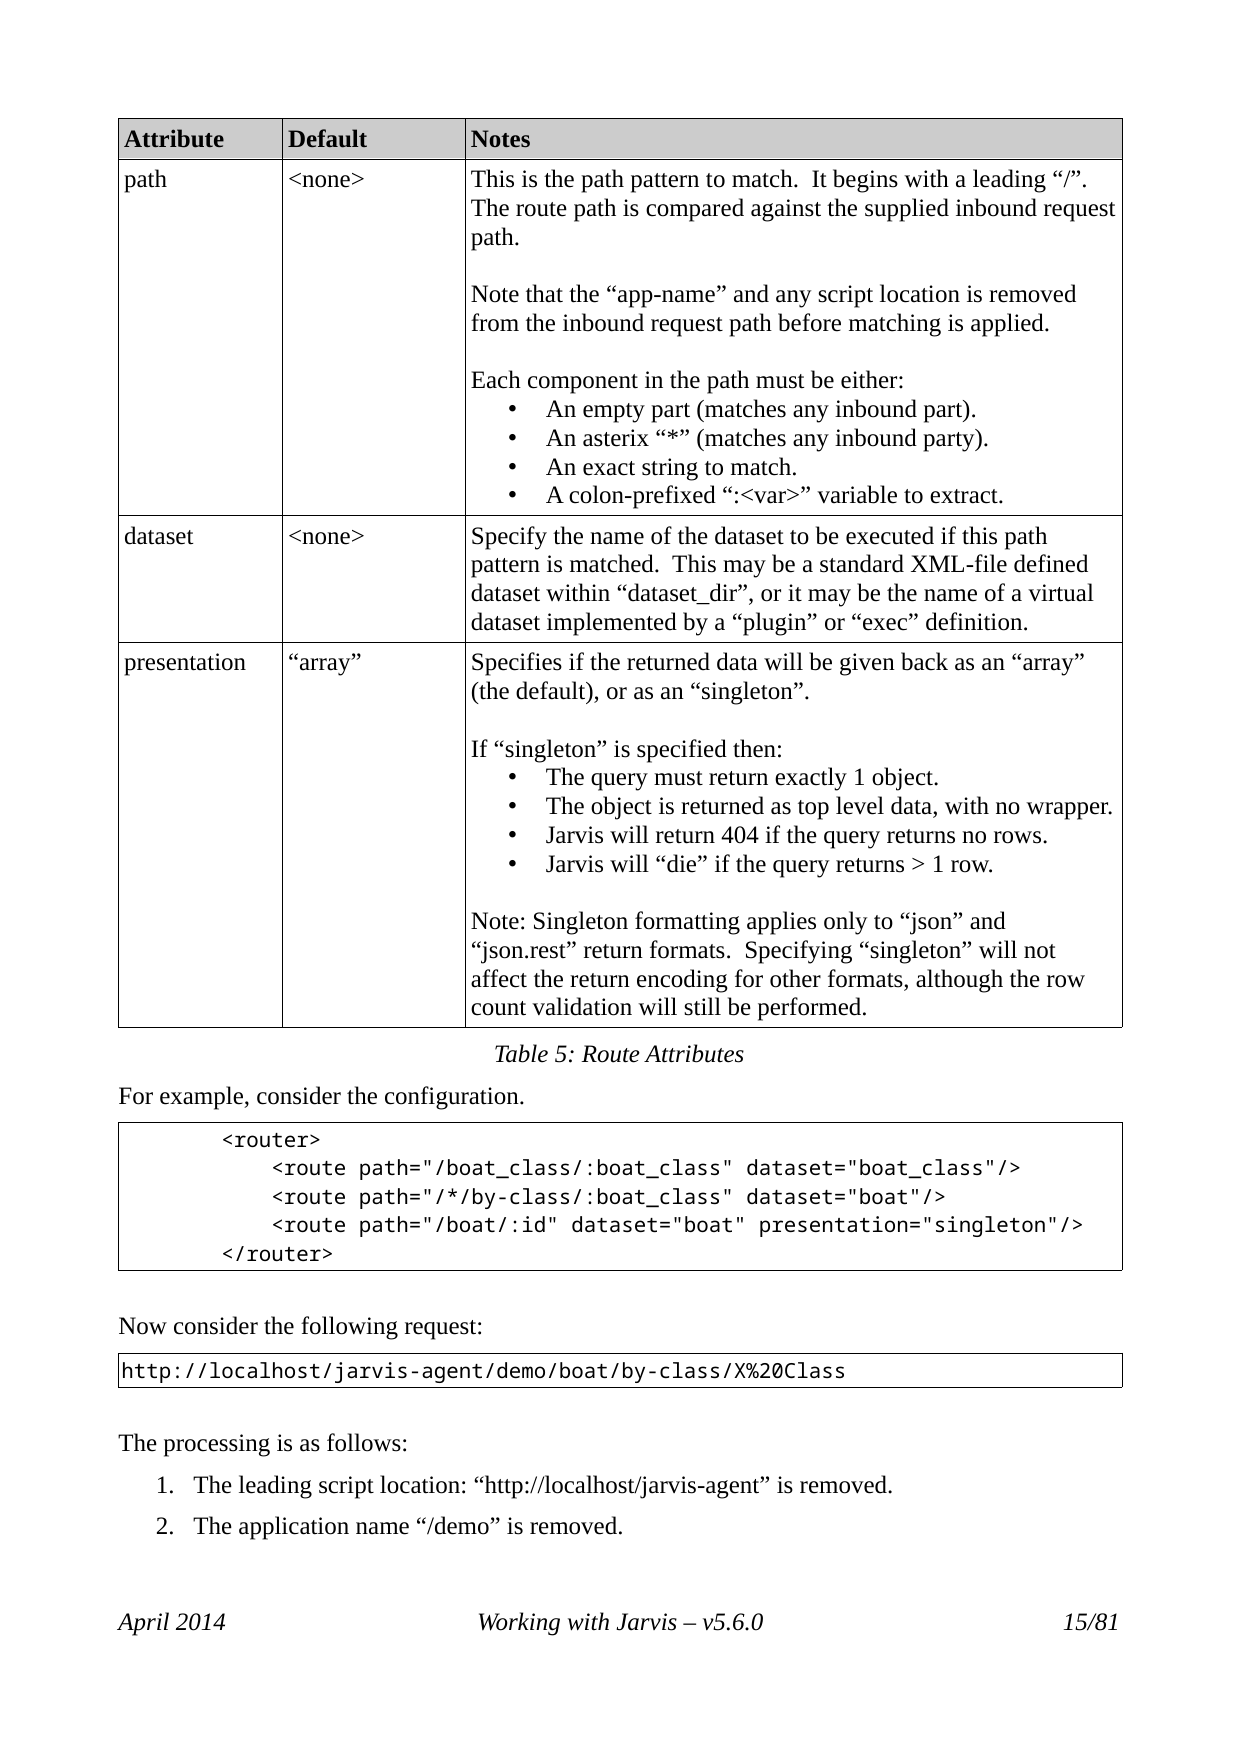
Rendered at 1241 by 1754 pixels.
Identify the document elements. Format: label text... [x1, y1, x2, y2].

text Now consider the following request: [118, 1311, 1122, 1340]
table_header Notes [466, 119, 1122, 158]
list The application name “/demo” is removed. [156, 1511, 1122, 1540]
text Table 5: Route Attributes [118, 1039, 1122, 1068]
table_cell <none> [283, 160, 465, 515]
text <router> <route path="/boat_class/:boat_class" dataset="boat_class"/> <route path="/*/by-class/:boat_class" dataset="boat"/> <route path="/boat/:id" dataset="boat" presentation="singleton"/> </router> [119, 1123, 1122, 1270]
text The processing is as follows: [118, 1428, 1122, 1457]
table_header Attribute [119, 119, 282, 158]
table_cell path [119, 160, 282, 515]
table_cell dataset [119, 516, 282, 642]
table_cell Specifies if the returned data will be given back as an “array” (the default), or as an “singleton”. If “singleton” is specified then: The query must return exactly 1 object. The object is returned as top level data, with no wrapper. Jarvis will return 404 if the query returns no rows. Jarvis will “die” if the query returns > 1 row. Note: Singleton formatting applies only to “json” and “json.rest” return formats. Specifying “singleton” will not affect the return encoding for other formats, although the row count validation will still be performed. [466, 643, 1122, 1027]
text For example, consider the configuration. [118, 1081, 1122, 1109]
text http://localhost/jarvis-agent/demo/boat/by-class/X%20Class [119, 1354, 1122, 1387]
table_cell presentation [119, 643, 282, 1027]
table_cell Specify the name of the dataset to be executed if this path pattern is matched. This may be a standard XML-file defined dataset within “dataset_dir”, or it may be the name of a virtual dataset implemented by a “plugin” or “exec” definition. [466, 516, 1122, 642]
table_cell This is the path pattern to match. It begins with a leading “/”. The route path is compared against the supplied inbound request path. Note that the “app-name” and any script location is removed from the inbound request path before matching is applied. Each component in the path must be either: An empty part (matches any inbound part). An asterix “*” (matches any inbound party). An exact string to match. A colon-prefixed “:<var>” variable to extract. [466, 160, 1122, 515]
table_cell “array” [283, 643, 465, 1027]
table_header Default [283, 119, 465, 158]
list The leading script location: “http://localhost/jarvis-agent” is removed. [156, 1470, 1122, 1498]
table_cell <none> [283, 516, 465, 642]
